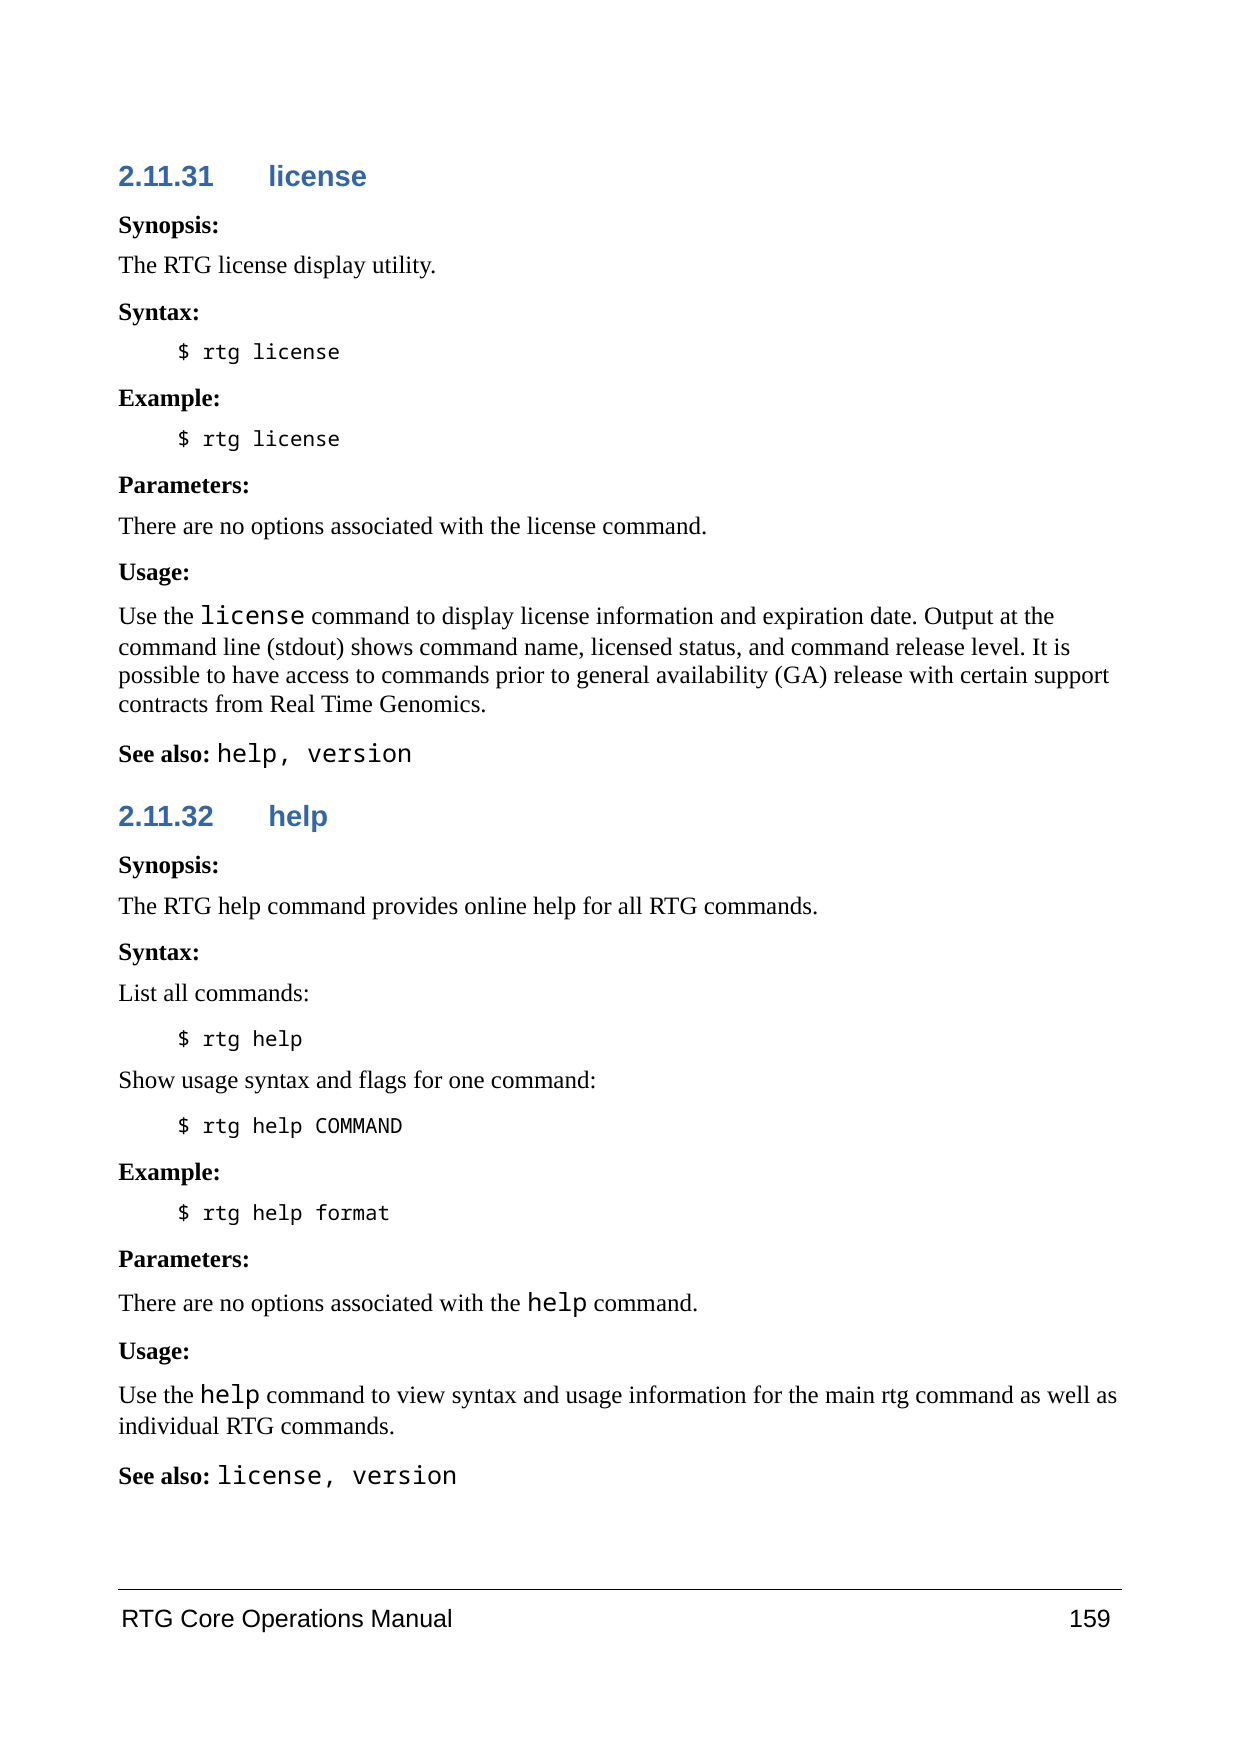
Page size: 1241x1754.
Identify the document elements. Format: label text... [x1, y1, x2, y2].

text The RTG license display utility. [118, 250, 1122, 279]
subtitle help [118, 799, 1122, 833]
text $ rtg help COMMAND [177, 1111, 1122, 1139]
subtitle Example: [118, 383, 1122, 412]
subtitle Parameters: [118, 1244, 1122, 1273]
text See also: help, version [118, 736, 1122, 770]
text List all commands: [118, 978, 1122, 1007]
text See also: license, version [118, 1457, 1122, 1491]
subtitle Synopsis: [118, 210, 1122, 239]
text $ rtg help format [177, 1198, 1122, 1226]
subtitle license [118, 159, 1122, 192]
text Show usage syntax and flags for one command: [118, 1065, 1122, 1093]
text Use the license command to display license information and expiration date. Output at the command line (stdout) shows command name, licensed status, and command release level. It is possible to have access to commands prior to general availability (GA) release with certain support contracts from Real Time Genomics. [118, 598, 1122, 718]
text $ rtg help [177, 1024, 1122, 1053]
subtitle Syntax: [118, 937, 1122, 966]
text The RTG help command provides online help for all RTG commands. [118, 891, 1122, 920]
subtitle Syntax: [118, 297, 1122, 326]
subtitle Synopsis: [118, 851, 1122, 879]
subtitle Usage: [118, 557, 1122, 586]
subtitle Usage: [118, 1336, 1122, 1365]
text $ rtg license [177, 337, 1122, 366]
text There are no options associated with the license command. [118, 511, 1122, 539]
text There are no options associated with the help command. [118, 1284, 1122, 1318]
subtitle Example: [118, 1157, 1122, 1186]
text Use the help command to view syntax and usage information for the main rtg command as well as individual RTG commands. [118, 1377, 1122, 1439]
text $ rtg license [177, 424, 1122, 452]
subtitle Parameters: [118, 470, 1122, 499]
